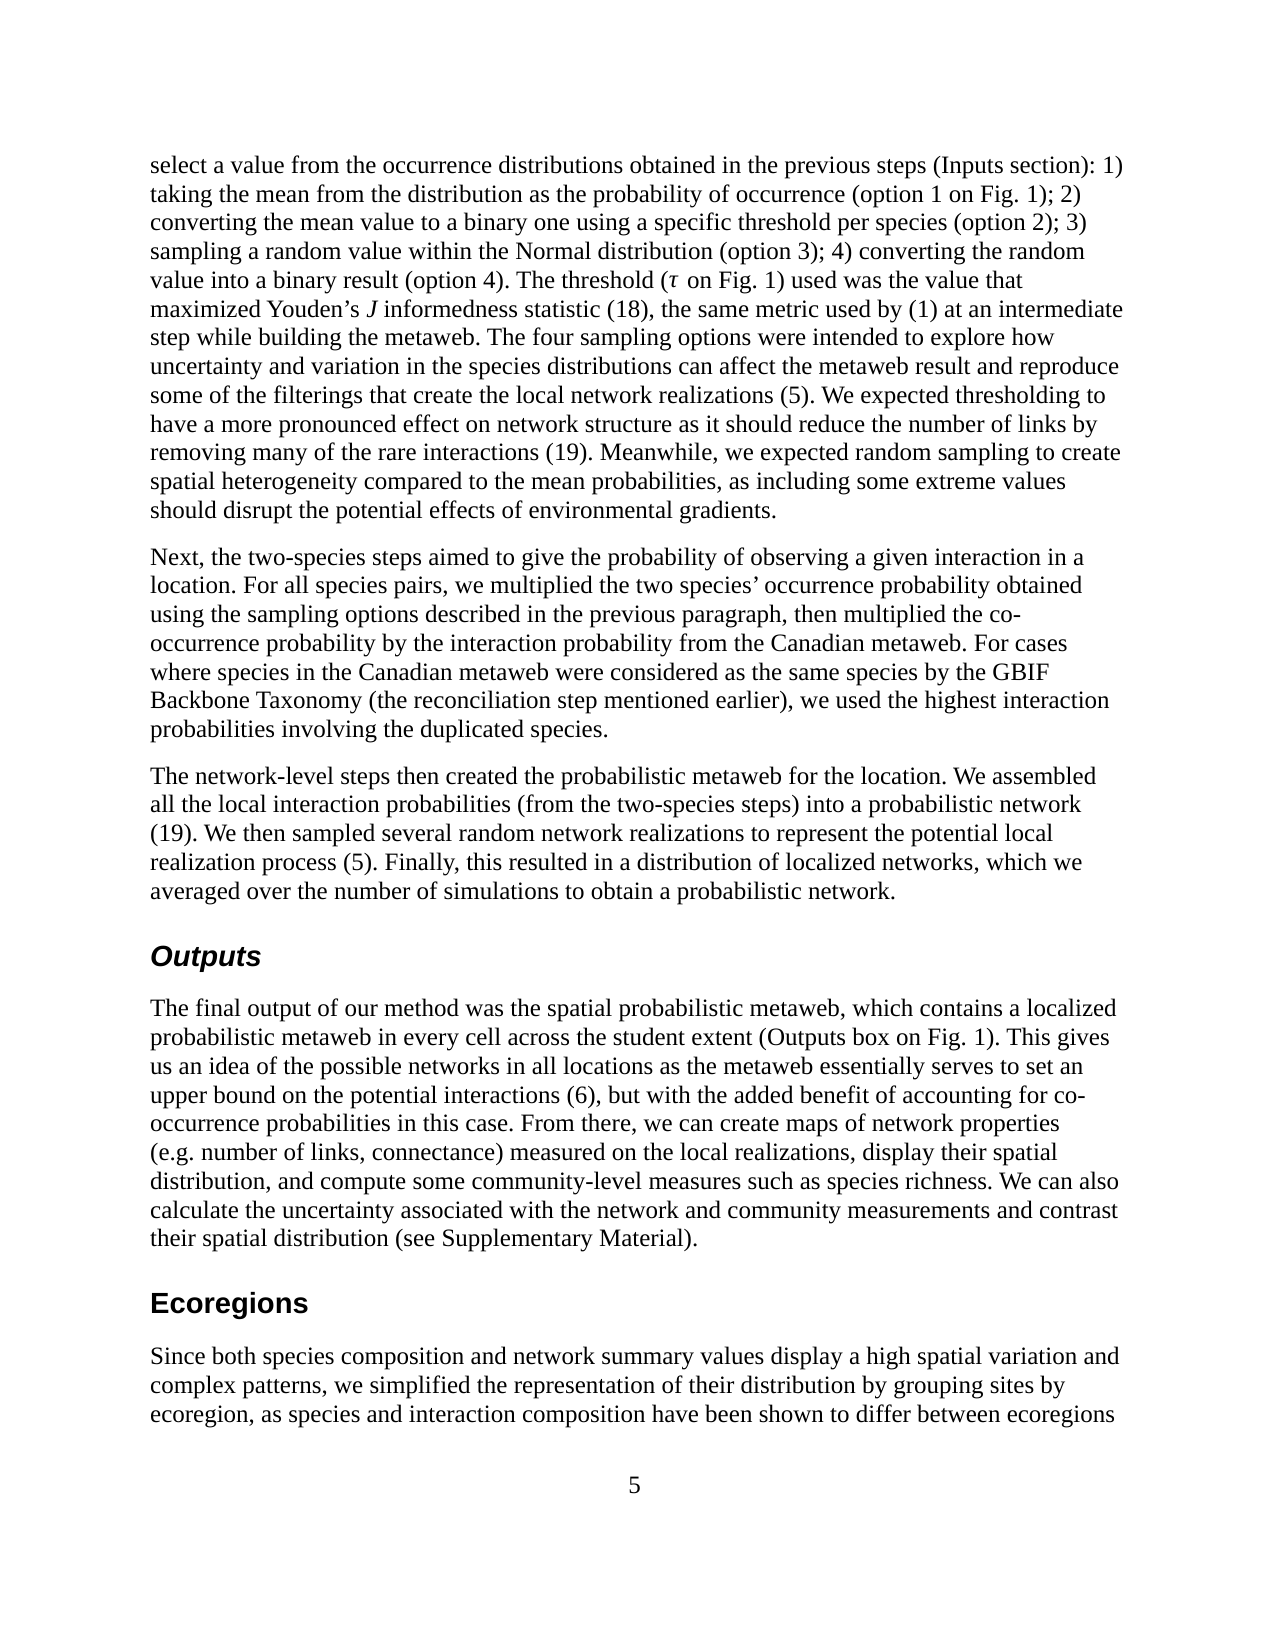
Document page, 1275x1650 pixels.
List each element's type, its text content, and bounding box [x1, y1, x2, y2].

text select a value from the occurrence distributions obtained in the previous steps (Inputs section): 1) taking the mean from the distribution as the probability of occurrence (option 1 on Fig. 1); 2) converting the mean value to a binary one using a specific threshold per species (option 2); 3) sampling a random value within the Normal distribution (option 3); 4) converting the random value into a binary result (option 4). The threshold ( on Fig. 1) used was the value that maximized Youden’s J informedness statistic (18), the same metric used by (1) at an intermediate step while building the metaweb. The four sampling options were intended to explore how uncertainty and variation in the species distributions can affect the metaweb result and reproduce some of the filterings that create the local network realizations (5). We expected thresholding to have a more pronounced effect on network structure as it should reduce the number of links by removing many of the rare interactions (19). Meanwhile, we expected random sampling to create spatial heterogeneity compared to the mean probabilities, as including some extreme values should disrupt the potential effects of environmental gradients. [150, 150, 1125, 524]
subtitle Outputs [150, 938, 1125, 972]
subtitle Ecoregions [150, 1286, 1125, 1320]
text Next, the two-species steps aimed to give the probability of observing a given interaction in a location. For all species pairs, we multiplied the two species’ occurrence probability obtained using the sampling options described in the previous paragraph, then multiplied the co-occurrence probability by the interaction probability from the Canadian metaweb. For cases where species in the Canadian metaweb were considered as the same species by the GBIF Backbone Taxonomy (the reconciliation step mentioned earlier), we used the highest interaction probabilities involving the duplicated species. [150, 542, 1125, 743]
text Since both species composition and network summary values display a high spatial variation and complex patterns, we simplified the representation of their distribution by grouping sites by ecoregion, as species and interaction composition have been shown to differ between ecoregions [150, 1341, 1125, 1427]
text The final output of our method was the spatial probabilistic metaweb, which contains a localized probabilistic metaweb in every cell across the student extent (Outputs box on Fig. 1). This gives us an idea of the possible networks in all locations as the metaweb essentially serves to set an upper bound on the potential interactions (6), but with the added benefit of accounting for co-occurrence probabilities in this case. From there, we can create maps of network properties (e.g. number of links, connectance) measured on the local realizations, display their spatial distribution, and compute some community-level measures such as species richness. We can also calculate the uncertainty associated with the network and community measurements and contrast their spatial distribution (see Supplementary Material). [150, 993, 1125, 1252]
text The network-level steps then created the probabilistic metaweb for the location. We assembled all the local interaction probabilities (from the two-species steps) into a probabilistic network (19). We then sampled several random network realizations to represent the potential local realization process (5). Finally, this resulted in a distribution of localized networks, which we averaged over the number of simulations to obtain a probabilistic network. [150, 761, 1125, 904]
